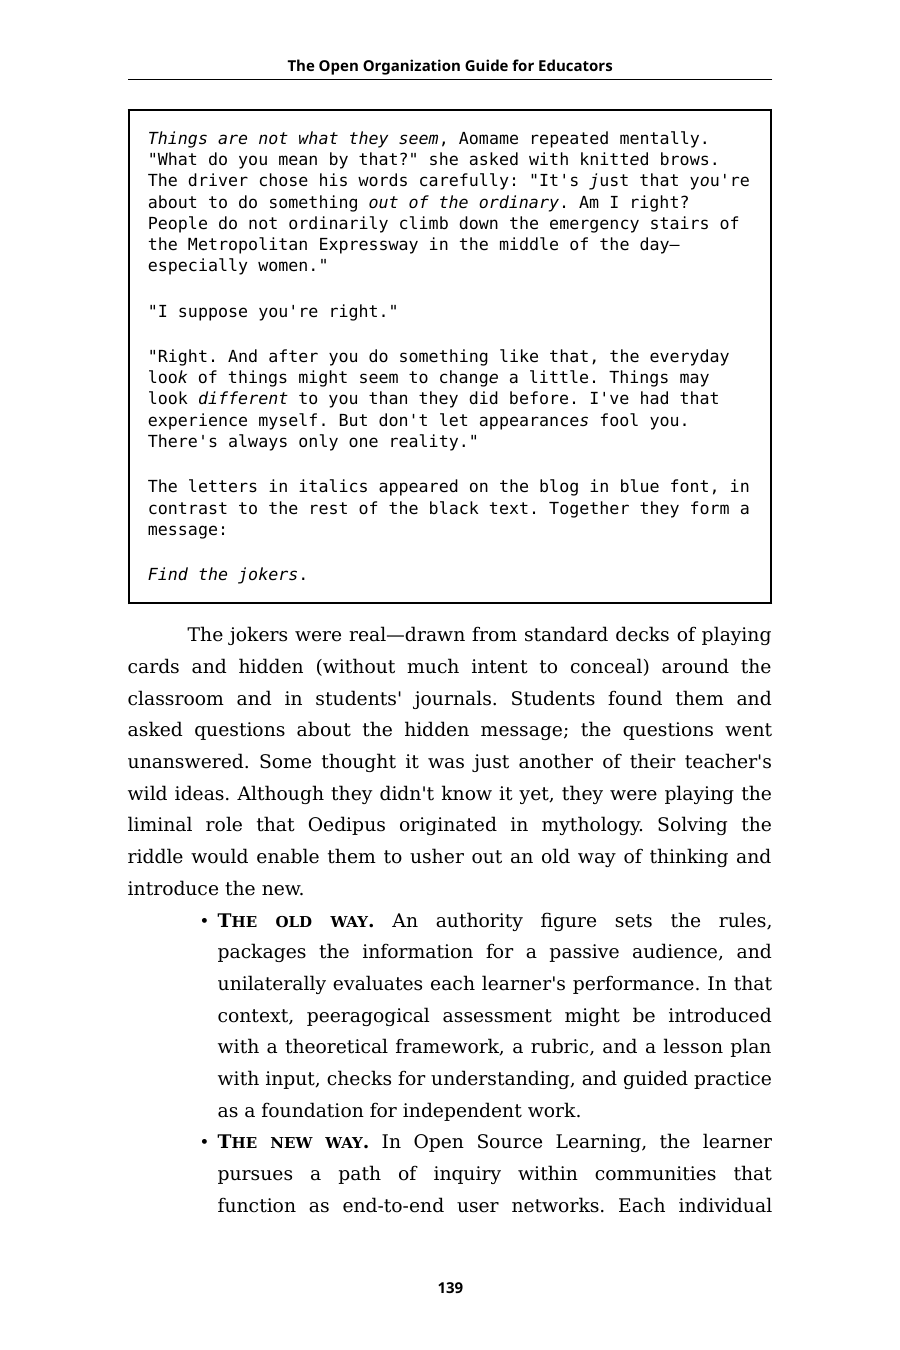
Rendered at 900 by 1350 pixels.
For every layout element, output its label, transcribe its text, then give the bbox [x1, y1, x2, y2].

text Things are not what they seem, Aomame repeated mentally. "What do you mean by that?" she asked with knitted brows. The driver chose his words carefully: "It's just that you're about to do something out of the ordinary. Am I right? People do not ordinarily climb down the emergency stairs of the Metropolitan Expressway in the middle of the day— especially women." [130, 111, 770, 276]
list The new way. In Open Source Learning, the learner pursues a path of inquiry within communities that function as end-to-end user networks. Each individual [201, 1131, 772, 1217]
text The letters in italics appeared on the blog in blue font, in contrast to the rest of the black text. Together they form a message: [130, 457, 770, 539]
text The jokers were real—drawn from standard decks of playing cards and hidden (without much intent to conceal) around the classroom and in students' journals. Students found them and asked questions about the hidden message; the questions went unanswered. Some thought it was just another of their teacher's wild ideas. Although they didn't know it yet, they were playing the liminal role that Oedipus originated in mythology. Solving the riddle would enable them to usher out an old way of thinking and introduce the new. [127, 624, 772, 900]
text "I suppose you're right." [130, 282, 770, 321]
text Find the jokers. [130, 545, 770, 602]
text "Right. And after you do something like that, the everyday look of things might seem to change a little. Things may look different to you than they did before. I've had that experience myself. But don't let appearances fool you. There's always only one reality." [130, 327, 770, 451]
list The old way. An authority figure sets the rules, packages the information for a passive audience, and unilaterally evaluates each learner's performance. In that context, peeragogical assessment might be introduced with a theoretical framework, a rubric, and a lesson plan with input, checks for understanding, and guided practice as a foundation for independent work. [201, 909, 772, 1122]
